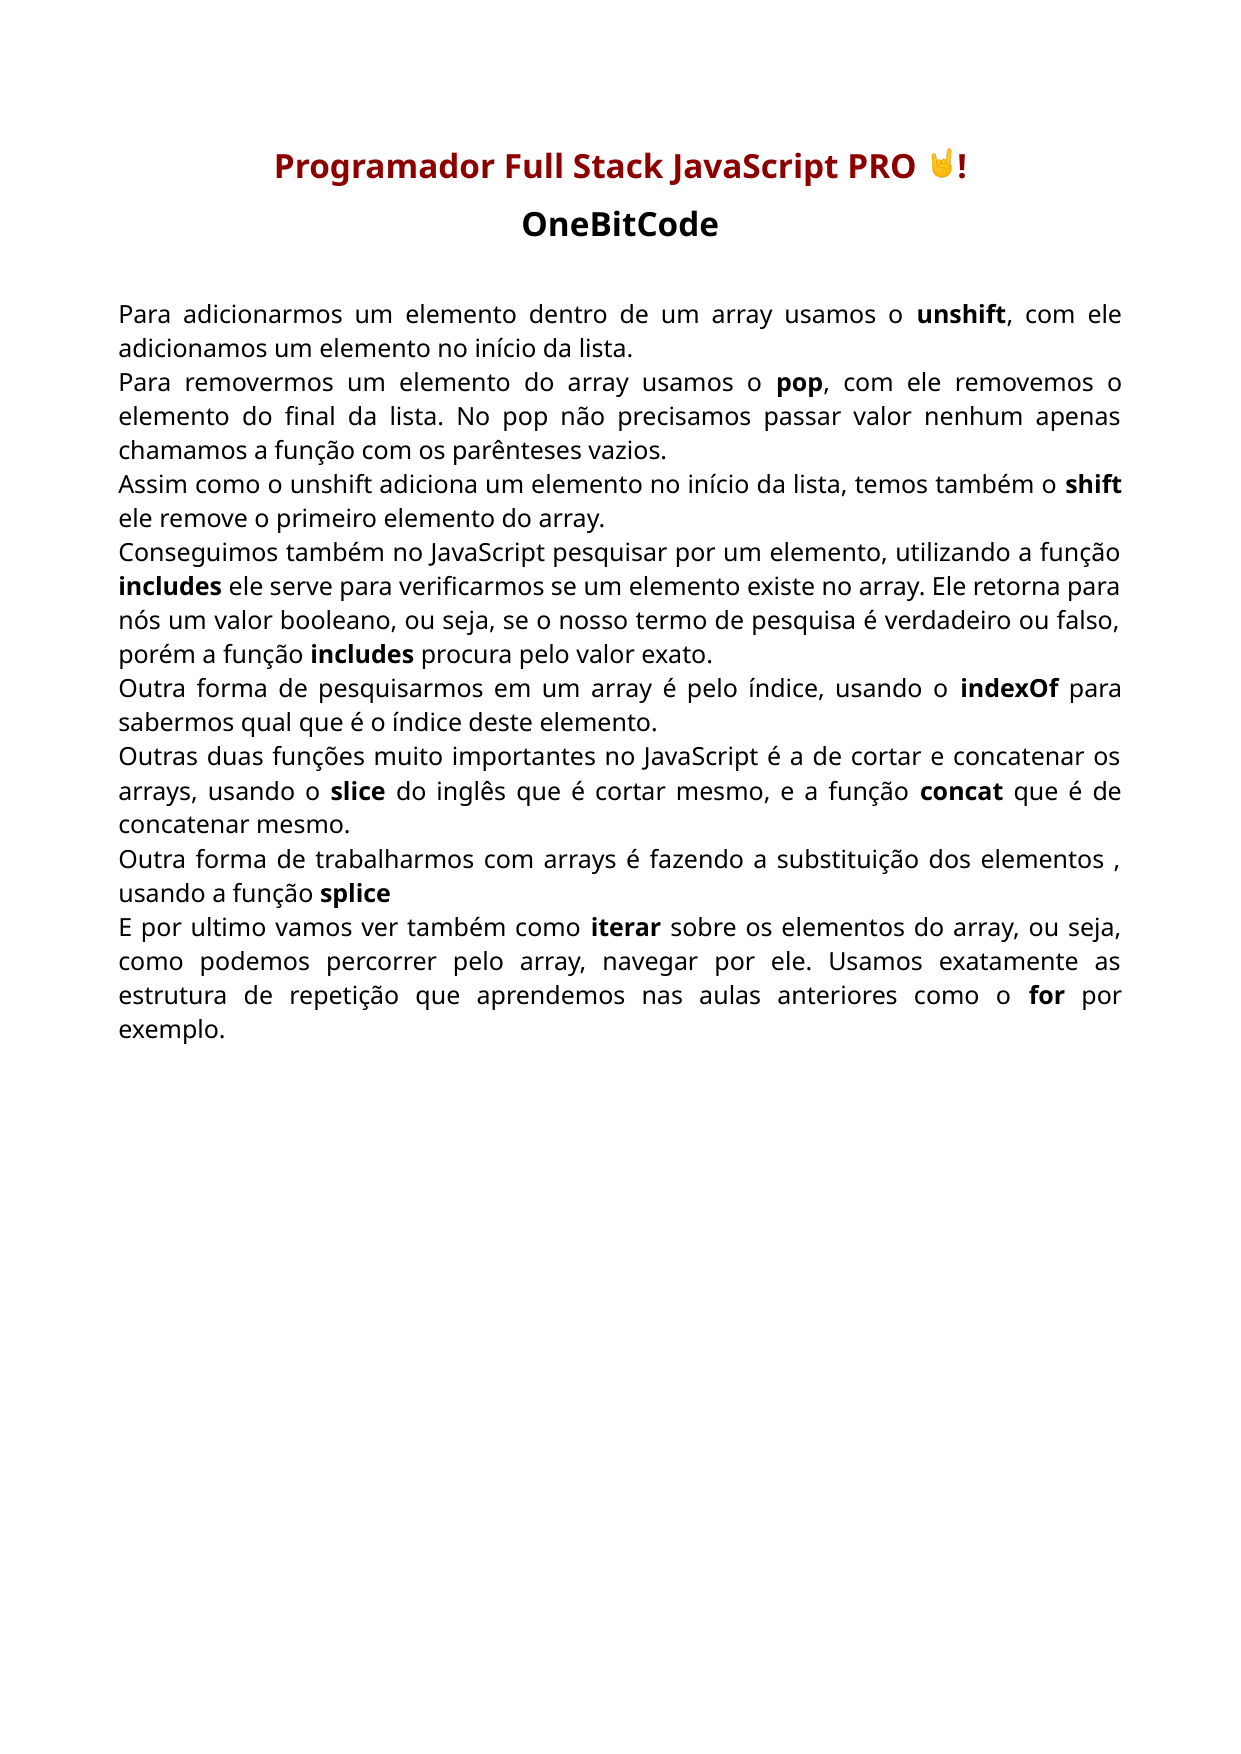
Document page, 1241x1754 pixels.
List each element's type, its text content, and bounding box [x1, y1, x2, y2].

text Outras duas funções muito importantes no JavaScript é a de cortar e concatenar os arrays, usando o slice do inglês que é cortar mesmo, e a função concat que é de concatenar mesmo. [118, 739, 1122, 841]
text Conseguimos também no JavaScript pesquisar por um elemento, utilizando a função includes ele serve para verificarmos se um elemento existe no array. Ele retorna para nós um valor booleano, ou seja, se o nosso termo de pesquisa é verdadeiro ou falso, porém a função includes procura pelo valor exato. [118, 535, 1122, 671]
text Para removermos um elemento do array usamos o pop, com ele removemos o elemento do final da lista. No pop não precisamos passar valor nenhum apenas chamamos a função com os parênteses vazios. [118, 364, 1122, 467]
text E por ultimo vamos ver também como iterar sobre os elementos do array, ou seja, como podemos percorrer pelo array, navegar por ele. Usamos exatamente as estrutura de repetição que aprendemos nas aulas anteriores como o for por exemplo. [118, 909, 1122, 1046]
text Para adicionarmos um elemento dentro de um array usamos o unshift, com ele adicionamos um elemento no início da lista. [118, 296, 1122, 364]
picture [925, 147, 958, 179]
text Outra forma de pesquisarmos em um array é pelo índice, usando o indexOf para sabermos qual que é o índice deste elemento. [118, 671, 1122, 739]
text Outra forma de trabalharmos com arrays é fazendo a substituição dos elementos , usando a função splice [118, 841, 1122, 909]
text Assim como o unshift adiciona um elemento no início da lista, temos também o shift ele remove o primeiro elemento do array. [118, 467, 1122, 535]
